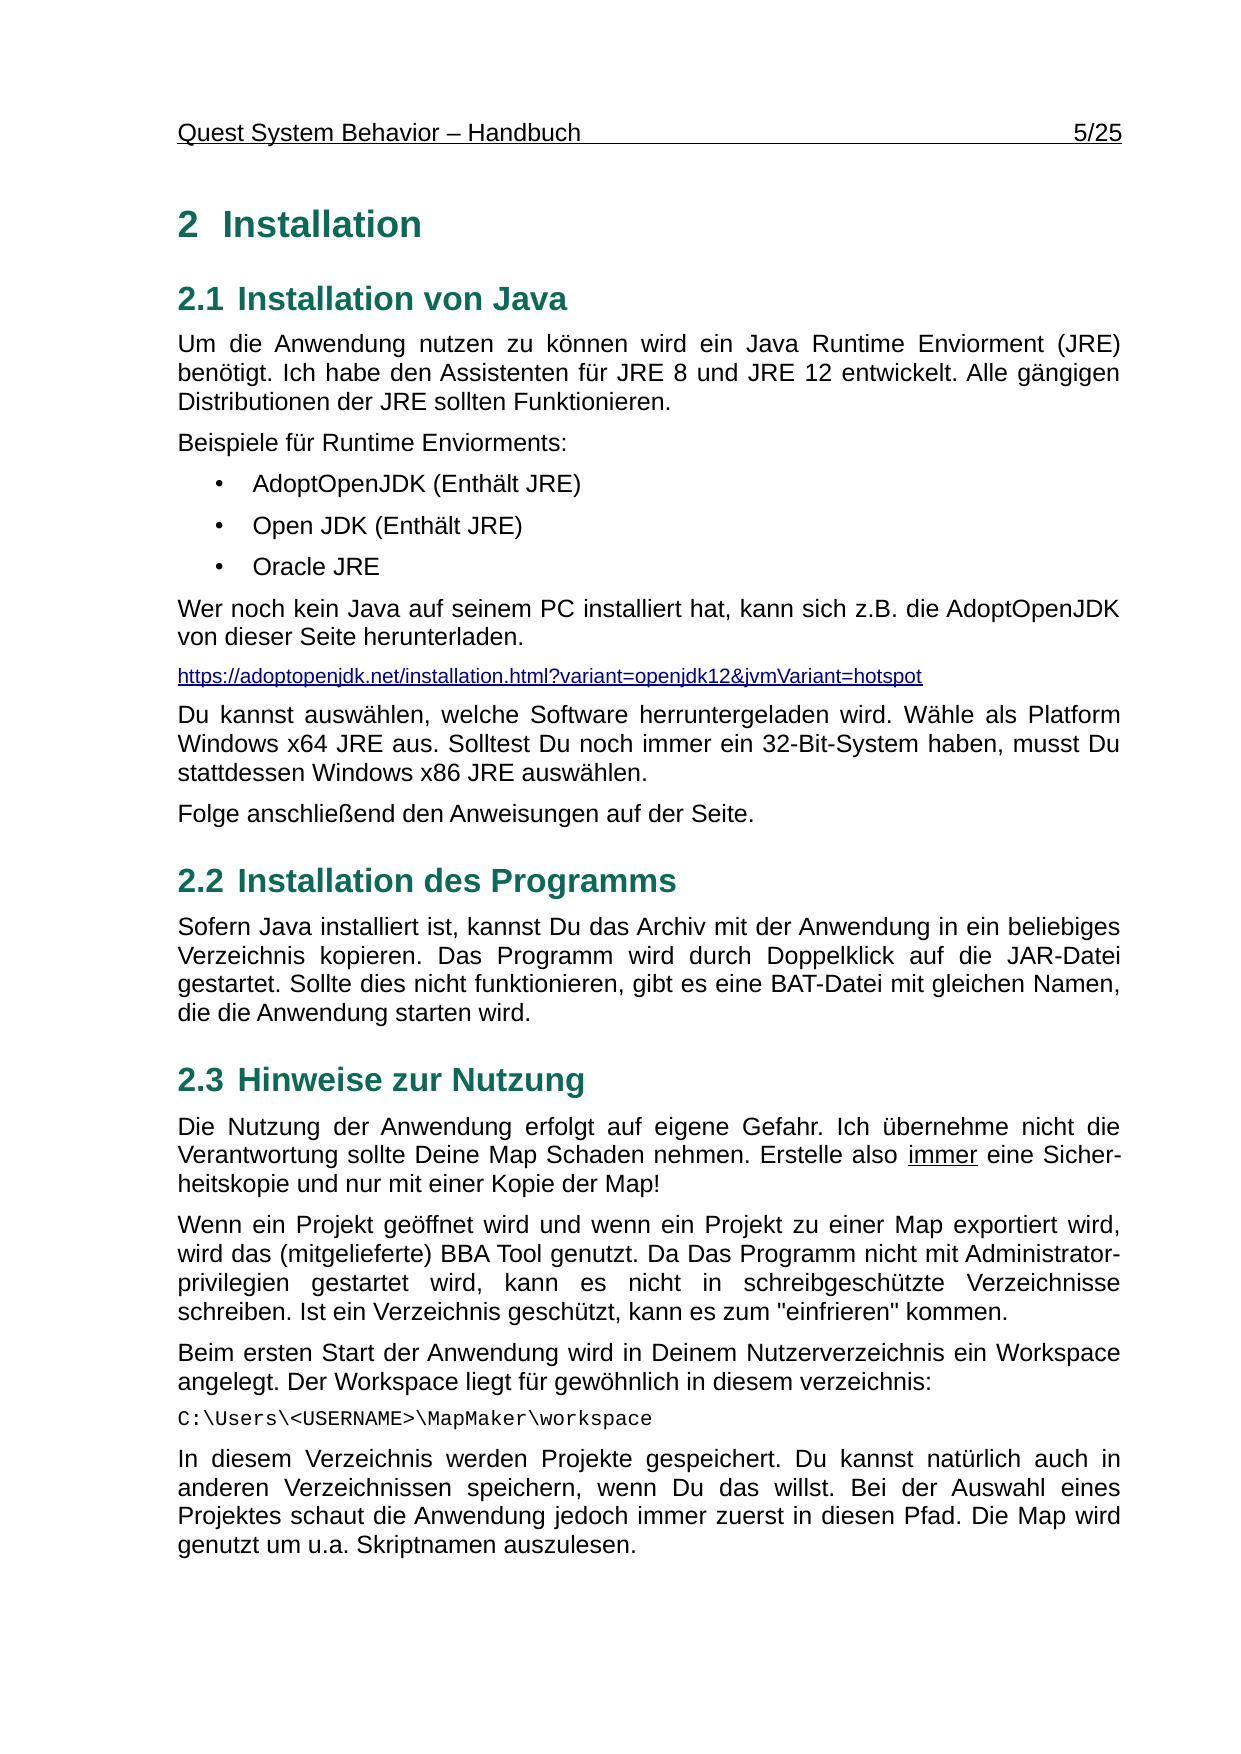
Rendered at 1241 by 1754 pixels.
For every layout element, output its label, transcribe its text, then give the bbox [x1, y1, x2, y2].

text In diesem Verzeichnis werden Projekte gespeichert. Du kannst natürlich auch in anderen Verzeichnissen speichern, wenn Du das willst. Bei der Auswahl eines Projektes schaut die Anwendung jedoch immer zuerst in diesen Pfad. Die Map wird genutzt um u.a. Skriptnamen auszulesen. [177, 1444, 1122, 1559]
subtitle Installation des Programms [177, 861, 1122, 899]
subtitle Installation von Java [177, 278, 1122, 317]
text Beim ersten Start der Anwendung wird in Deinem Nutzerverzeichnis ein Workspace angelegt. Der Workspace liegt für gewöhnlich in diesem verzeichnis: [177, 1338, 1122, 1395]
text Folge anschließend den Anweisungen auf der Seite. [177, 799, 1122, 827]
subtitle Hinweise zur Nutzung [177, 1060, 1122, 1099]
text Wenn ein Projekt geöffnet wird und wenn ein Projekt zu einer Map exportiert wird, wird das (mitgelieferte) BBA Tool genutzt. Da Das Programm nicht mit Administrator-privilegien gestartet wird, kann es nicht in schreibgeschützte Verzeichnisse schreiben. Ist ein Verzeichnis geschützt, kann es zum "einfrieren" kommen. [177, 1210, 1122, 1325]
text C:\Users\<USERNAME>\MapMaker\workspace [177, 1408, 1122, 1431]
text Beispiele für Runtime Enviorments: [177, 428, 1122, 457]
list Open JDK (Enthält JRE) [215, 511, 1122, 540]
text Um die Anwendung nutzen zu können wird ein Java Runtime Enviorment (JRE) benötigt. Ich habe den Assistenten für JRE 8 und JRE 12 entwickelt. Alle gängigen Distributionen der JRE sollten Funktionieren. [177, 329, 1122, 416]
list Oracle JRE [215, 552, 1122, 581]
list AdoptOpenJDK (Enthält JRE) [215, 469, 1122, 498]
text Sofern Java installiert ist, kannst Du das Archiv mit der Anwendung in ein beliebiges Verzeichnis kopieren. Das Programm wird durch Doppelklick auf die JAR-Datei gestartet. Sollte dies nicht funktionieren, gibt es eine BAT-Datei mit gleichen Namen, die die Anwendung starten wird. [177, 912, 1122, 1027]
text Die Nutzung der Anwendung erfolgt auf eigene Gefahr. Ich übernehme nicht die Verantwortung sollte Deine Map Schaden nehmen. Erstelle also immer eine Sicher-heitskopie und nur mit einer Kopie der Map! [177, 1111, 1122, 1198]
text Du kannst auswählen, welche Software herruntergeladen wird. Wähle als Platform Windows x64 JRE aus. Solltest Du noch immer ein 32-Bit-System haben, musst Du stattdessen Windows x86 JRE auswählen. [177, 700, 1122, 786]
subtitle Installation [177, 201, 1122, 245]
text https://adoptopenjdk.net/installation.html?variant=openjdk12&jvmVariant=hotspot [177, 663, 1122, 687]
text Wer noch kein Java auf seinem PC installiert hat, kann sich z.B. die AdoptOpenJDK von dieser Seite herunterladen. [177, 593, 1122, 651]
